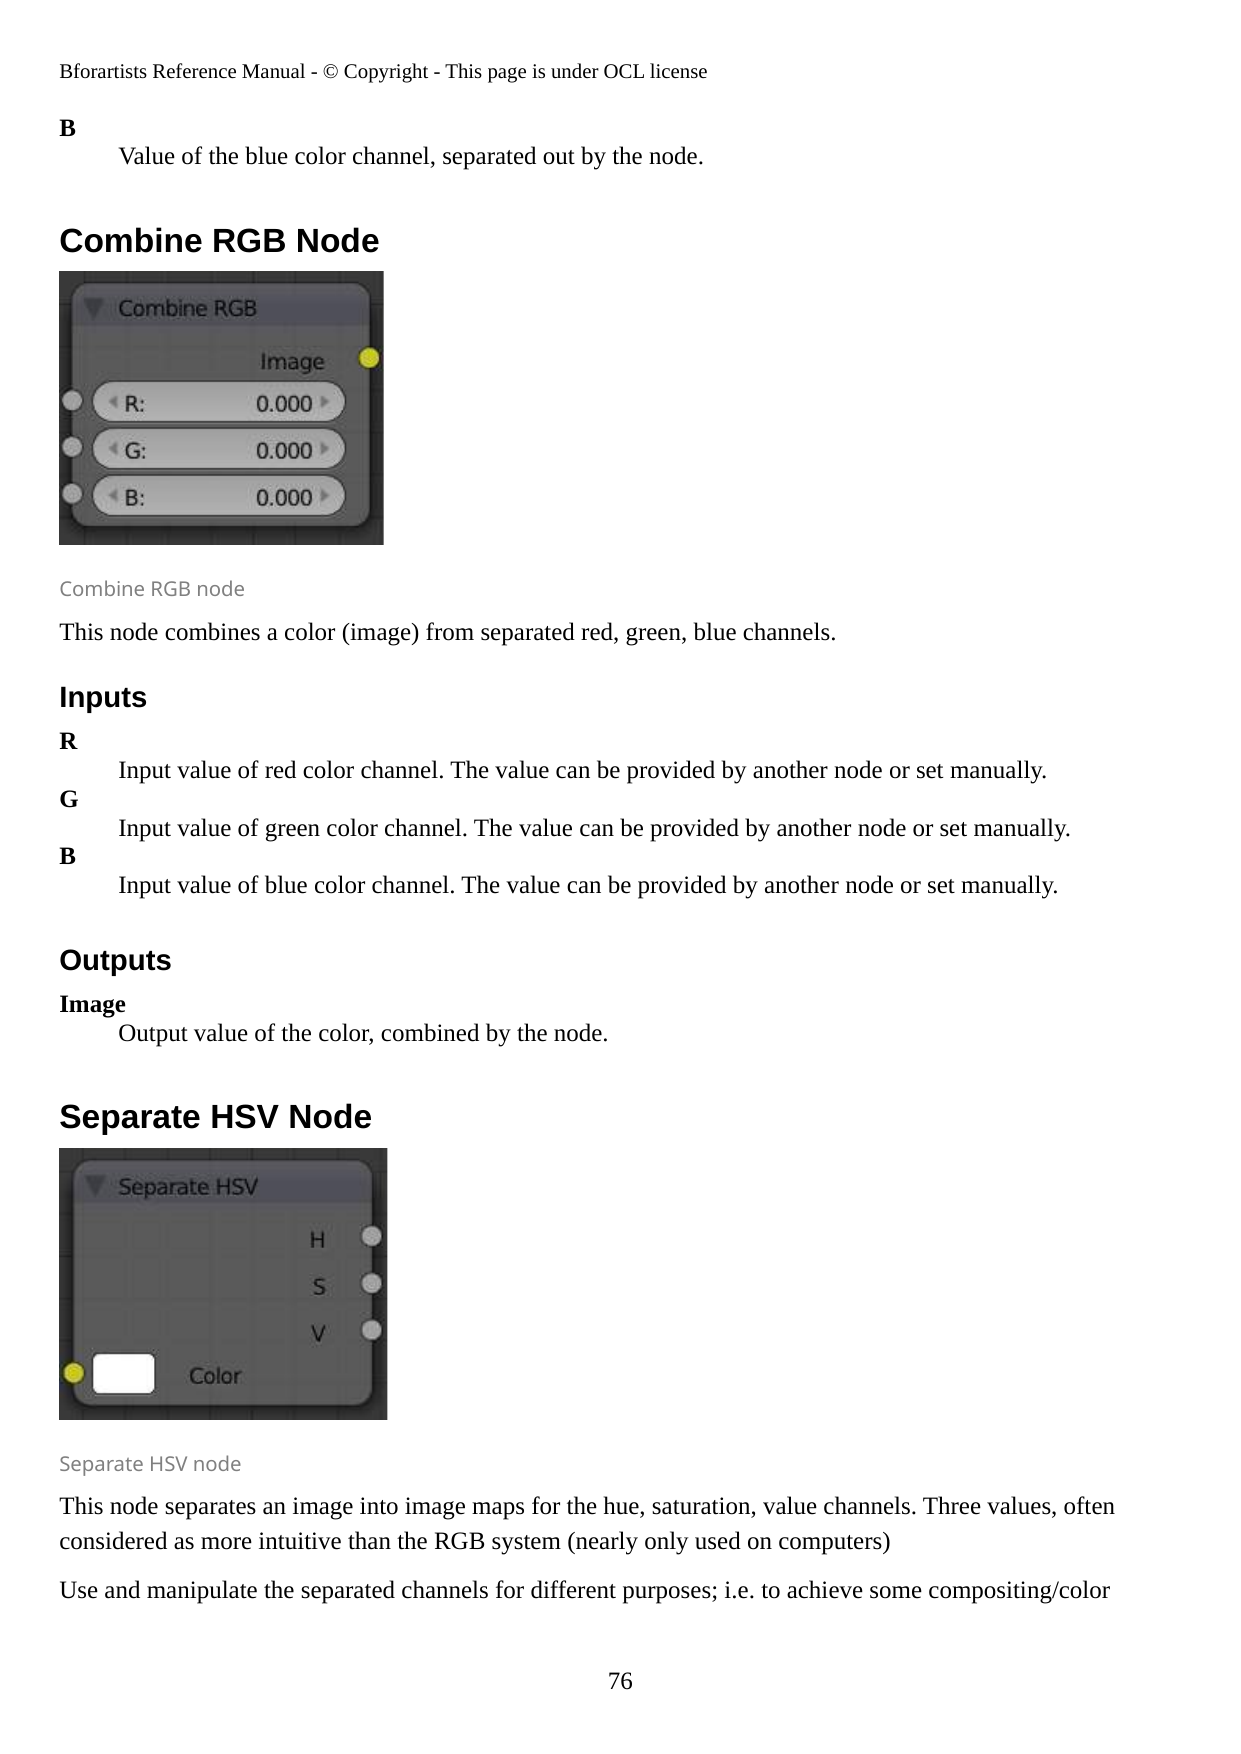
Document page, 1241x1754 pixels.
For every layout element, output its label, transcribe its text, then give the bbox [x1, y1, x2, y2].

list Input value of blue color channel. The value can be provided by another node or set manually. [118, 870, 1181, 899]
picture [59, 1148, 388, 1420]
subtitle R [59, 726, 1181, 755]
subtitle G [59, 784, 1181, 813]
text Combine RGB node [59, 571, 1181, 602]
text Use and manipulate the separated channels for different purposes; i.e. to achieve some compositing/color [59, 1575, 1181, 1604]
picture [59, 271, 384, 545]
subtitle Combine RGB Node [59, 220, 1181, 259]
subtitle Outputs [59, 943, 1181, 977]
list Input value of green color channel. The value can be provided by another node or set manually. [118, 813, 1181, 841]
text This node separates an image into image maps for the hue, saturation, value channels. Three values, often considered as more intuitive than the RGB system (nearly only used on computers) [59, 1491, 1181, 1555]
subtitle Inputs [59, 680, 1181, 714]
subtitle Image [59, 989, 1181, 1018]
list Value of the blue color channel, separated out by the node. [118, 141, 1181, 170]
list Output value of the color, combined by the node. [118, 1018, 1181, 1047]
text This node combines a color (image) from separated red, green, blue channels. [59, 617, 1181, 645]
subtitle B [59, 113, 1181, 141]
subtitle Separate HSV Node [59, 1097, 1181, 1136]
text Separate HSV node [59, 1446, 1181, 1477]
list Input value of red color channel. The value can be provided by another node or set manually. [118, 755, 1181, 784]
subtitle B [59, 841, 1181, 870]
